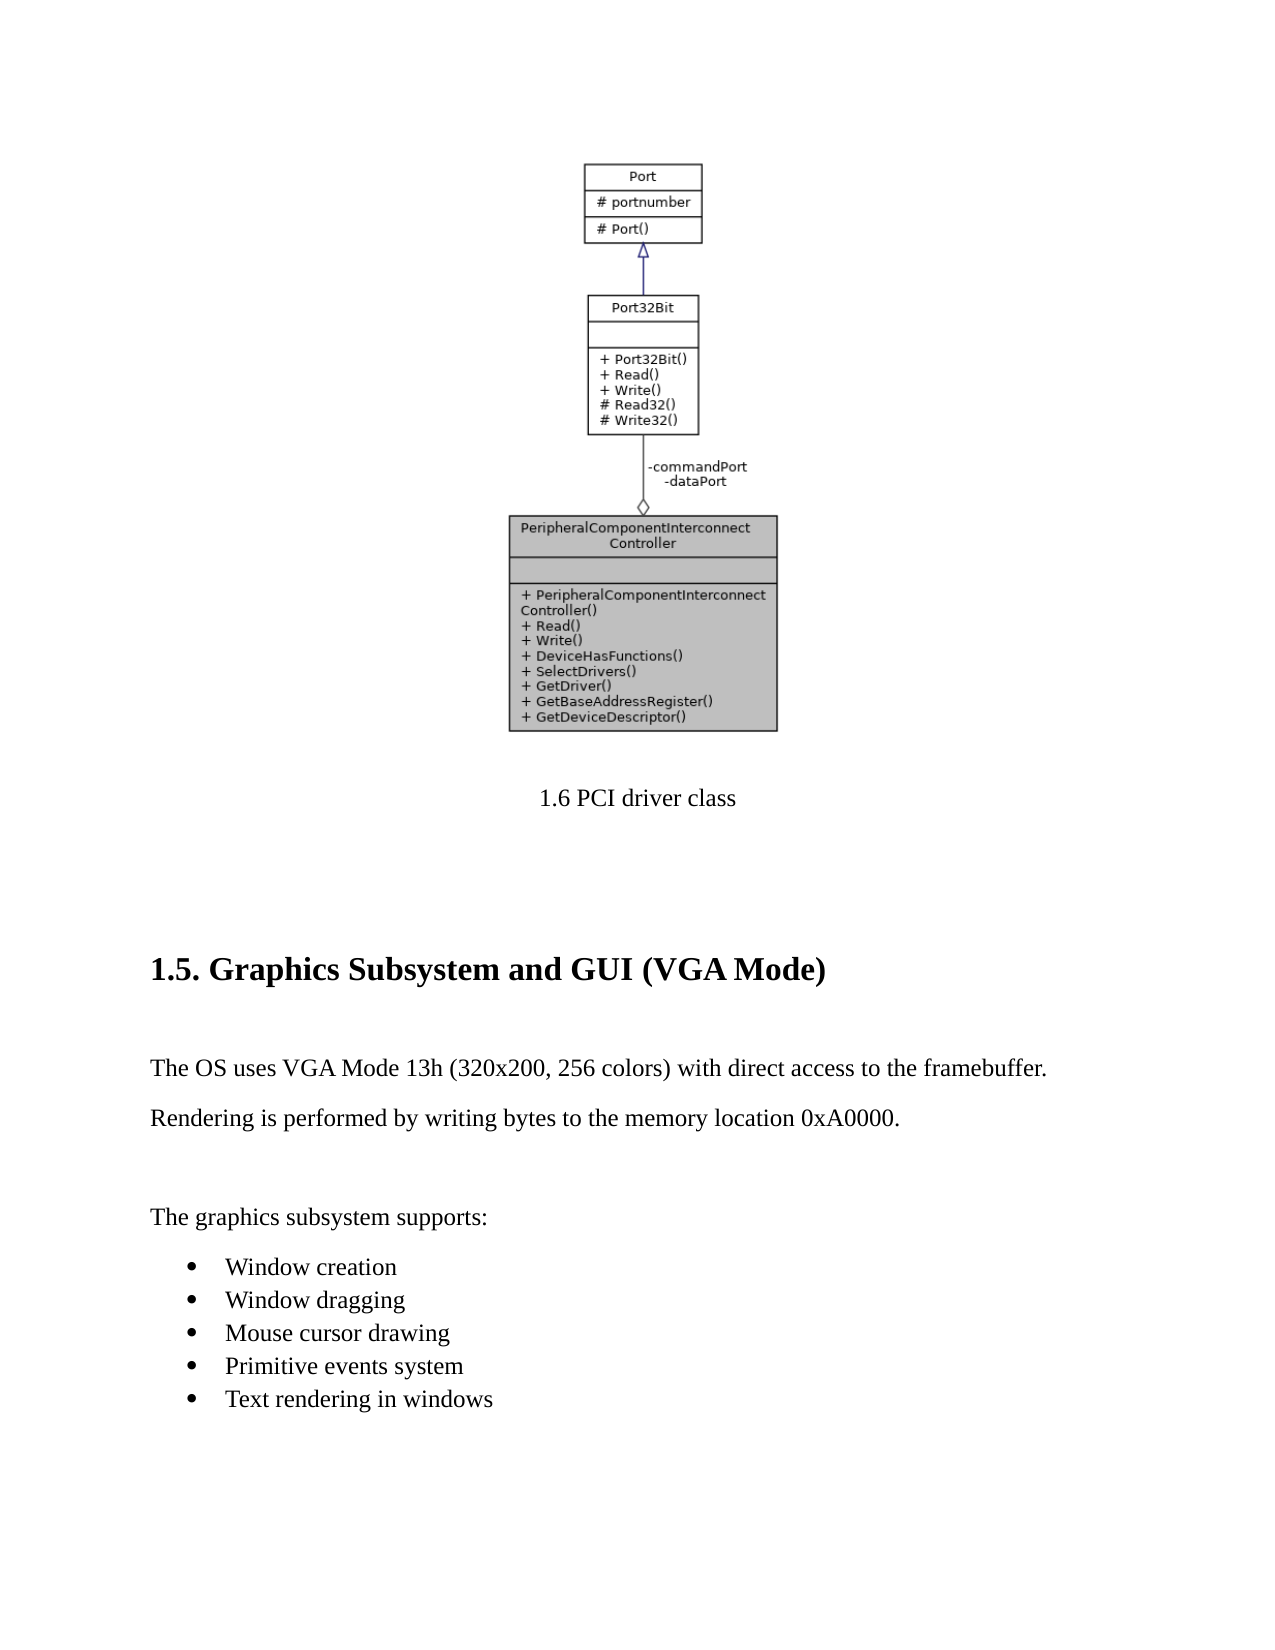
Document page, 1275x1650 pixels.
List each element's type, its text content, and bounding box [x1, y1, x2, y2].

text 1.6 PCI driver class [150, 783, 1125, 812]
list Primitive events system [187, 1351, 1125, 1379]
text The OS uses VGA Mode 13h (320x200, 256 colors) with direct access to the framebuffer. [150, 1053, 1125, 1082]
list Window creation [187, 1252, 1125, 1281]
list Window dragging [187, 1285, 1125, 1313]
list Text rendering in windows [187, 1384, 1125, 1413]
text The graphics subsystem supports: [150, 1202, 1125, 1231]
text Rendering is performed by writing bytes to the memory location 0xA0000. [150, 1103, 1125, 1131]
subtitle 1.5. Graphics Subsystem and GUI (VGA Mode) [150, 949, 1125, 987]
list Mouse cursor drawing [187, 1318, 1125, 1347]
